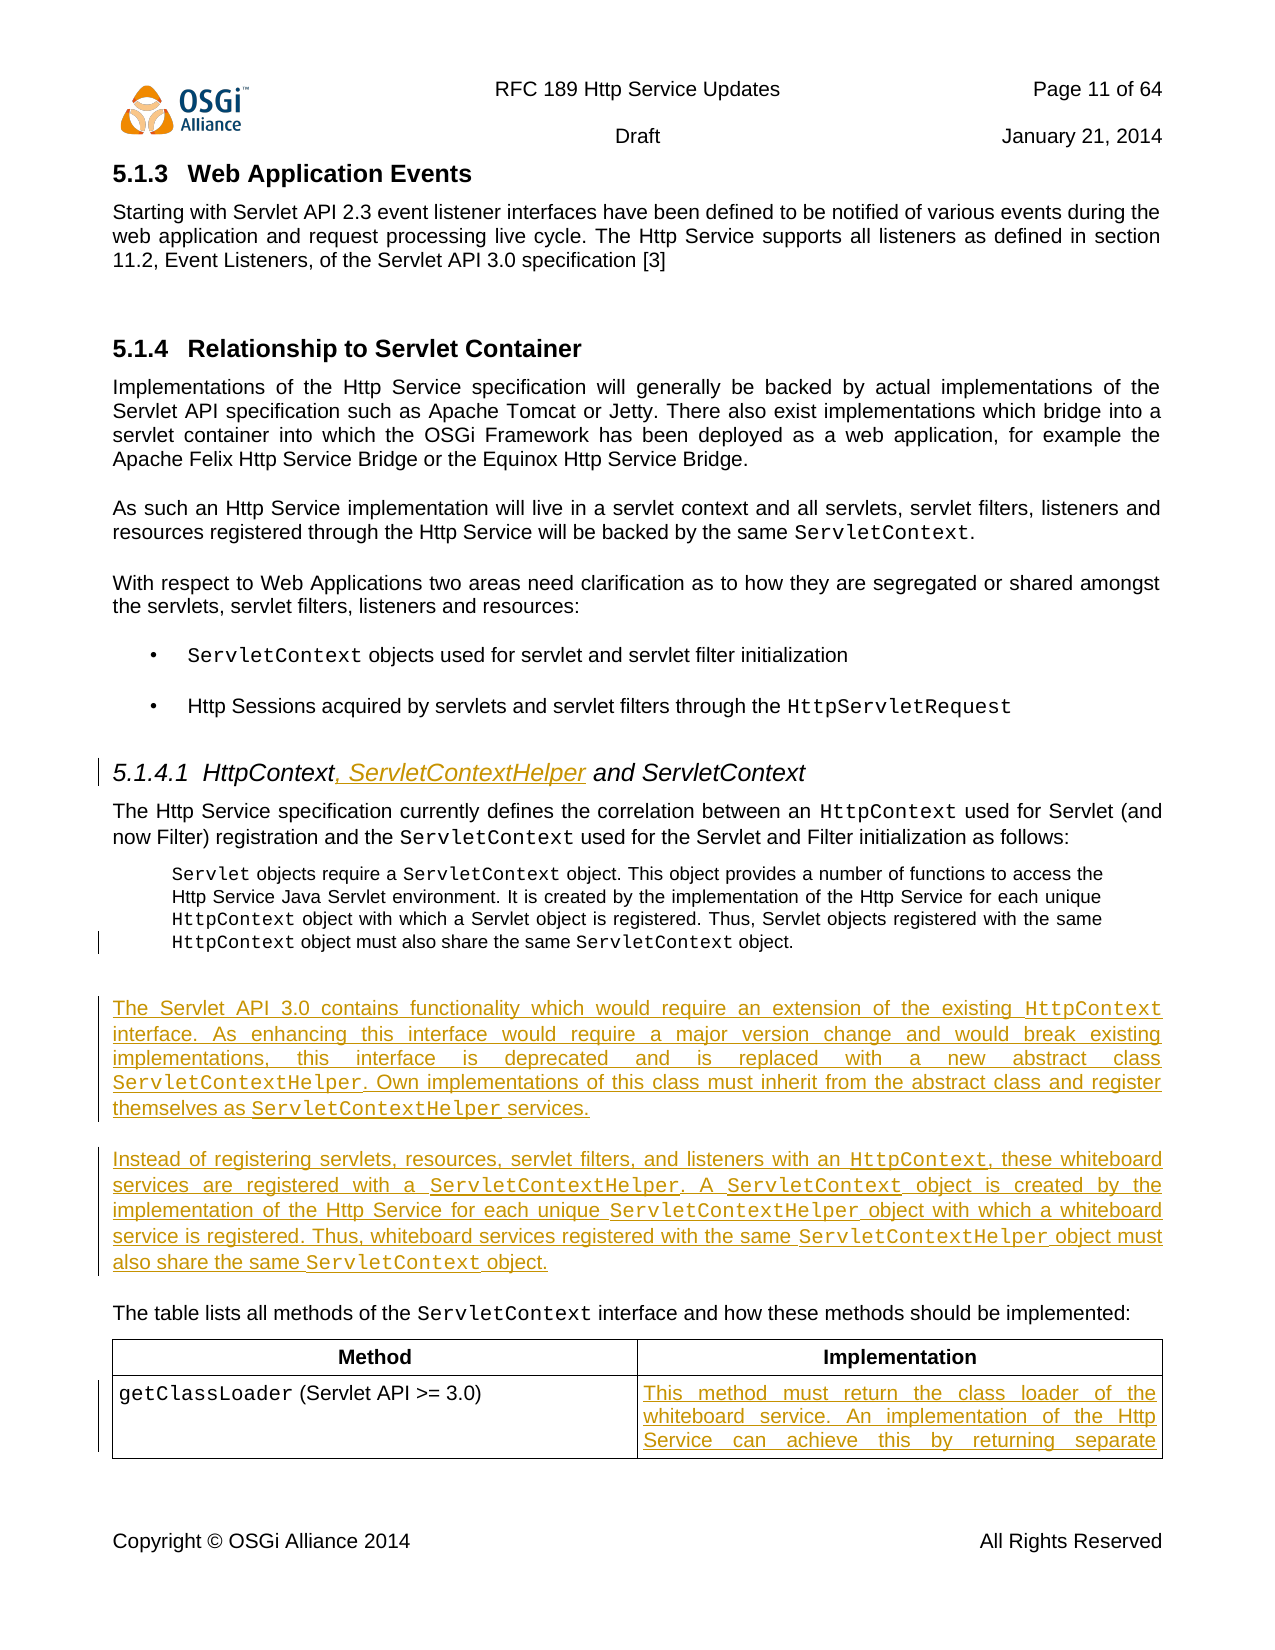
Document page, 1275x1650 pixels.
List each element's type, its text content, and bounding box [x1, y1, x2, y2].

text themselves as ServletContextHelper services. [112, 1092, 1162, 1122]
text The Http Service specification currently defines the correlation between an HttpContext used for Servlet (and now Filter) registration and the ServletContext used for the Servlet and Filter initialization as follows: [112, 799, 1162, 850]
text The table lists all methods of the ServletContext interface and how these methods should be implemented: [112, 1301, 1162, 1327]
text The Servlet API 3.0 contains functionality which would require an extension of the existing HttpContext interface. As enhancing this interface would require a major version change and would break existing [112, 996, 1162, 1043]
text As such an Http Service implementation will live in a servlet context and all servlets, servlet filters, listeners and resources registered through the Http Service will be backed by the same ServletContext. [112, 496, 1162, 545]
picture [113, 78, 257, 142]
table_cell This method must return the class loader of the whiteboard service. An implementation of the Http Service can achieve this by returning separate [638, 1376, 1162, 1458]
table_header Method [113, 1340, 637, 1374]
text Implementations of the Http Service specification will generally be backed by actual implementations of the Servlet API specification such as Apache Tomcat or Jetty. There also exist implementations which bridge into a servlet container into which the OSGi Framework has been deployed as a web application, for example the Apache Felix Http Service Bridge or the Equinox Http Service Bridge. [112, 375, 1162, 471]
text Starting with Servlet API 2.3 event listener interfaces have been defined to be notified of various events during the web application and request processing live cycle. The Http Service supports all listeners as defined in section 11.2, Event Listeners, of the Servlet API 3.0 specification [3]. [112, 200, 1162, 272]
text implementations, this interface is deprecated and is replaced with a new abstract class [112, 1044, 1162, 1067]
list Http Sessions acquired by servlets and servlet filters through the HttpServletRequest [150, 694, 1162, 720]
text services are registered with a ServletContextHelper. A ServletContext object is created by the implementation of the Http Service for each unique ServletContextHelper object with which a whiteboard service is registered. Thus, whiteboard services registered with the same ServletContextHelper object must also share the same ServletContext object. [112, 1169, 1162, 1276]
subtitle Web Application Events [112, 159, 1162, 188]
text Instead of registering servlets, resources, servlet filters, and listeners with an HttpContext, these whiteboard [112, 1147, 1162, 1168]
table_header Implementation [638, 1340, 1162, 1374]
subtitle HttpContext, ServletContextHelper and ServletContext [112, 757, 1162, 786]
subtitle Relationship to Servlet Container [112, 333, 1162, 362]
text With respect to Web Applications two areas need clarification as to how they are segregated or shared amongst the servlets, servlet filters, listeners and resources: [112, 570, 1162, 618]
list ServletContext objects used for servlet and servlet filter initialization [150, 643, 1162, 669]
text ServletContextHelper. Own implementations of this class must inherit from the abstract class and register [112, 1068, 1162, 1092]
table_cell getClassLoader (Servlet API >= 3.0) [113, 1376, 637, 1458]
text Servlet objects require a ServletContext object. This object provides a number of functions to access the Http Service Java Servlet environment. It is created by the implementation of the Http Service for each unique HttpContext object with which a Servlet object is registered. Thus, Servlet objects registered with the same HttpContext object must also share the same ServletContext object. [172, 863, 1103, 954]
